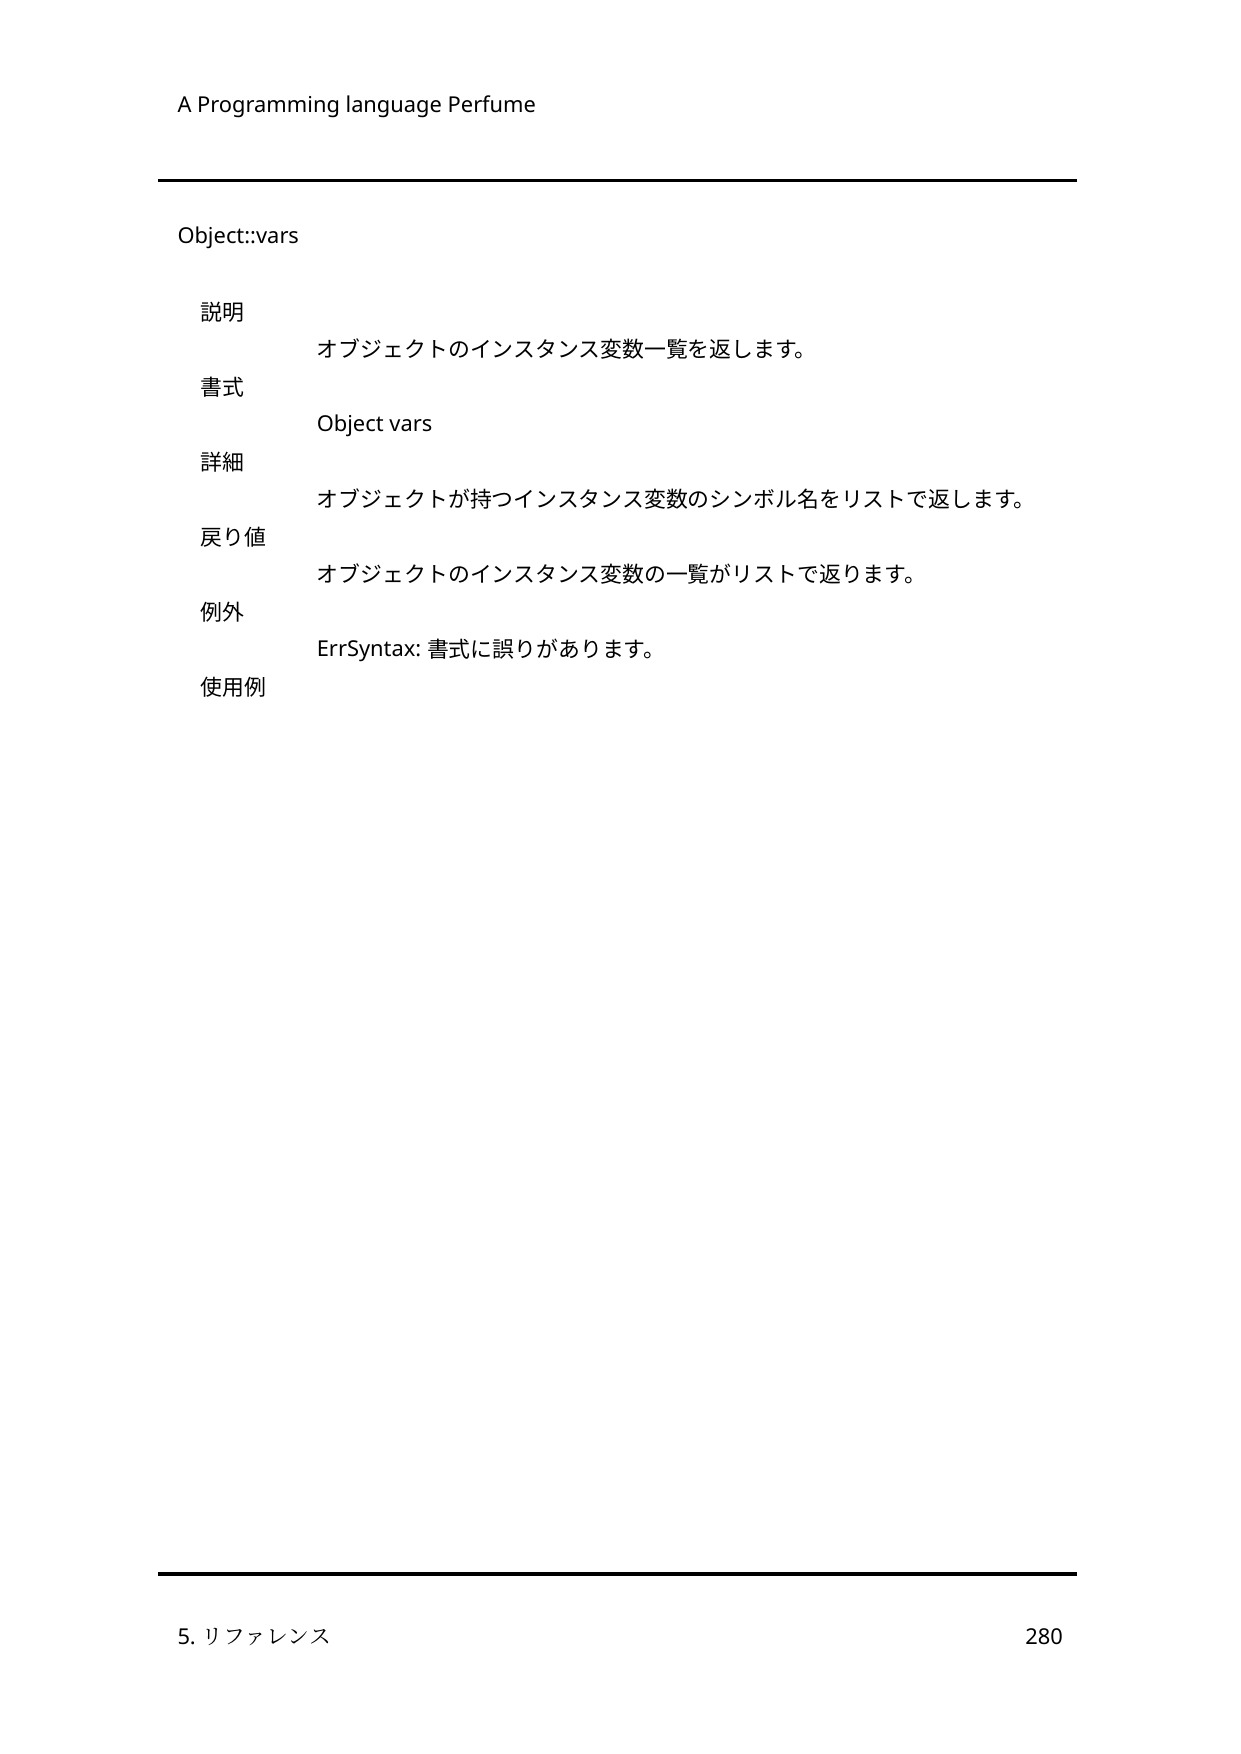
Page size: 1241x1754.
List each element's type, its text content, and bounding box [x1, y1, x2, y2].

table_cell 使用例 [200, 667, 317, 742]
table_cell Object vars [317, 367, 1063, 442]
table_cell [317, 667, 1063, 742]
table_header オブジェクトのインスタンス変数一覧を返します。 [317, 292, 1063, 367]
table_cell 書式 [200, 367, 317, 442]
table_cell ErrSyntax: 書式に誤りがあります。 [317, 592, 1063, 667]
table_cell 戻り値 [200, 517, 317, 592]
table_cell オブジェクトのインスタンス変数の一覧がリストで返ります。 [317, 517, 1063, 592]
table_cell 詳細 [200, 442, 317, 517]
table_cell 例外 [200, 592, 317, 667]
table_header 説明 [200, 292, 317, 367]
table_cell オブジェクトが持つインスタンス変数のシンボル名をリストで返します。 [317, 442, 1063, 517]
subtitle Object::vars [177, 217, 1063, 254]
